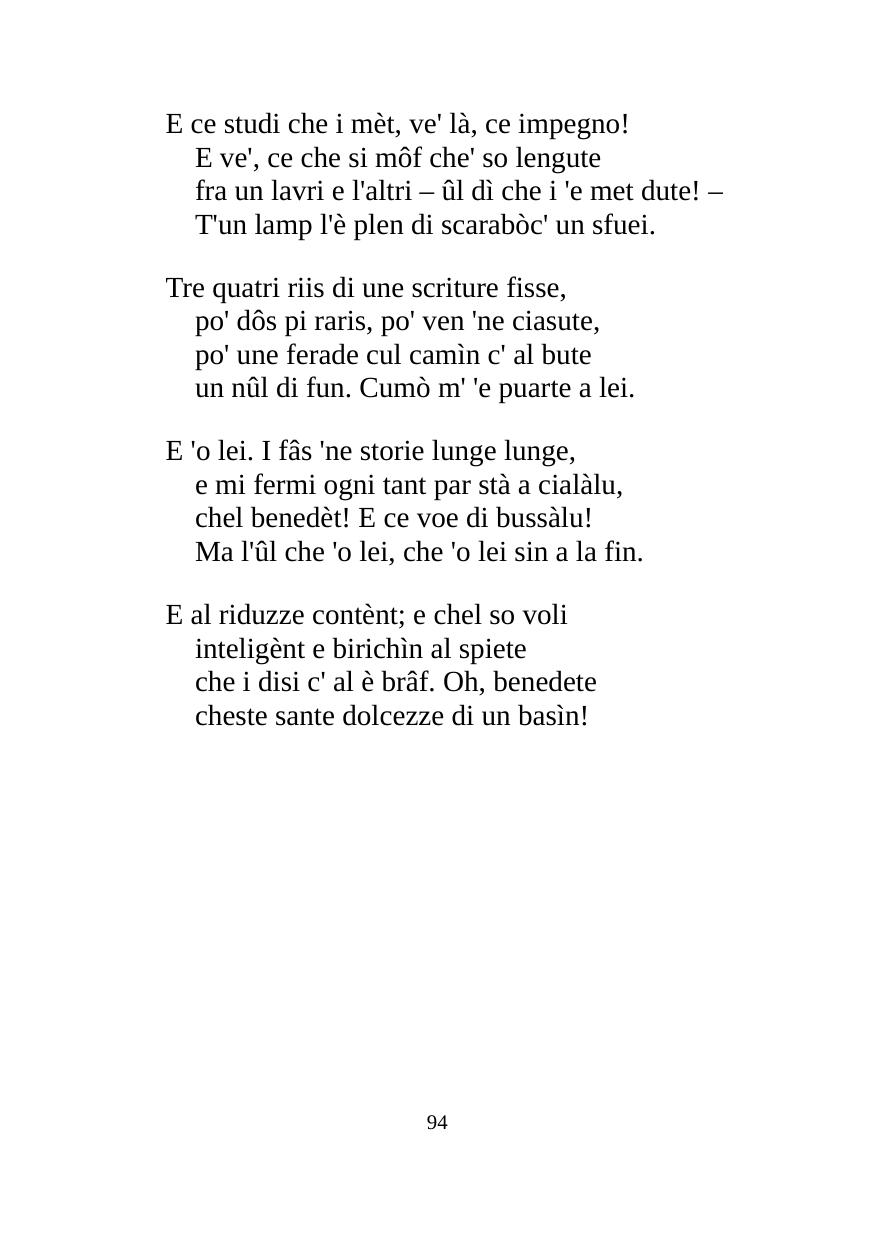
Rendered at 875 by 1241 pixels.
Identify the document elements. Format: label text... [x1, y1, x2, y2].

text E 'o lei. I fâs 'ne storie lunge lunge, e mi fermi ogni tant par stà a cialàlu, chel benedèt! E ce voe di bussàlu! Ma l'ûl che 'o lei, che 'o lei sin a la fin. [165, 433, 768, 568]
text E al riduzze contènt; e chel so voli inteligènt e birichìn al spiete che i disi c' al è brâf. Oh, benedete cheste sante dolcezze di un basìn! [165, 597, 768, 731]
text E ce studi che i mèt, ve' là, ce impegno! E ve', ce che si môf che' so lengute fra un lavri e l'altri – ûl dì che i 'e met dute! – T'un lamp l'è plen di scarabòc' un sfuei. [165, 106, 768, 240]
text Tre quatri riis di une scriture fisse, po' dôs pi raris, po' ven 'ne ciasute, po' une ferade cul camìn c' al bute un nûl di fun. Cumò m' 'e puarte a lei. [165, 270, 768, 404]
